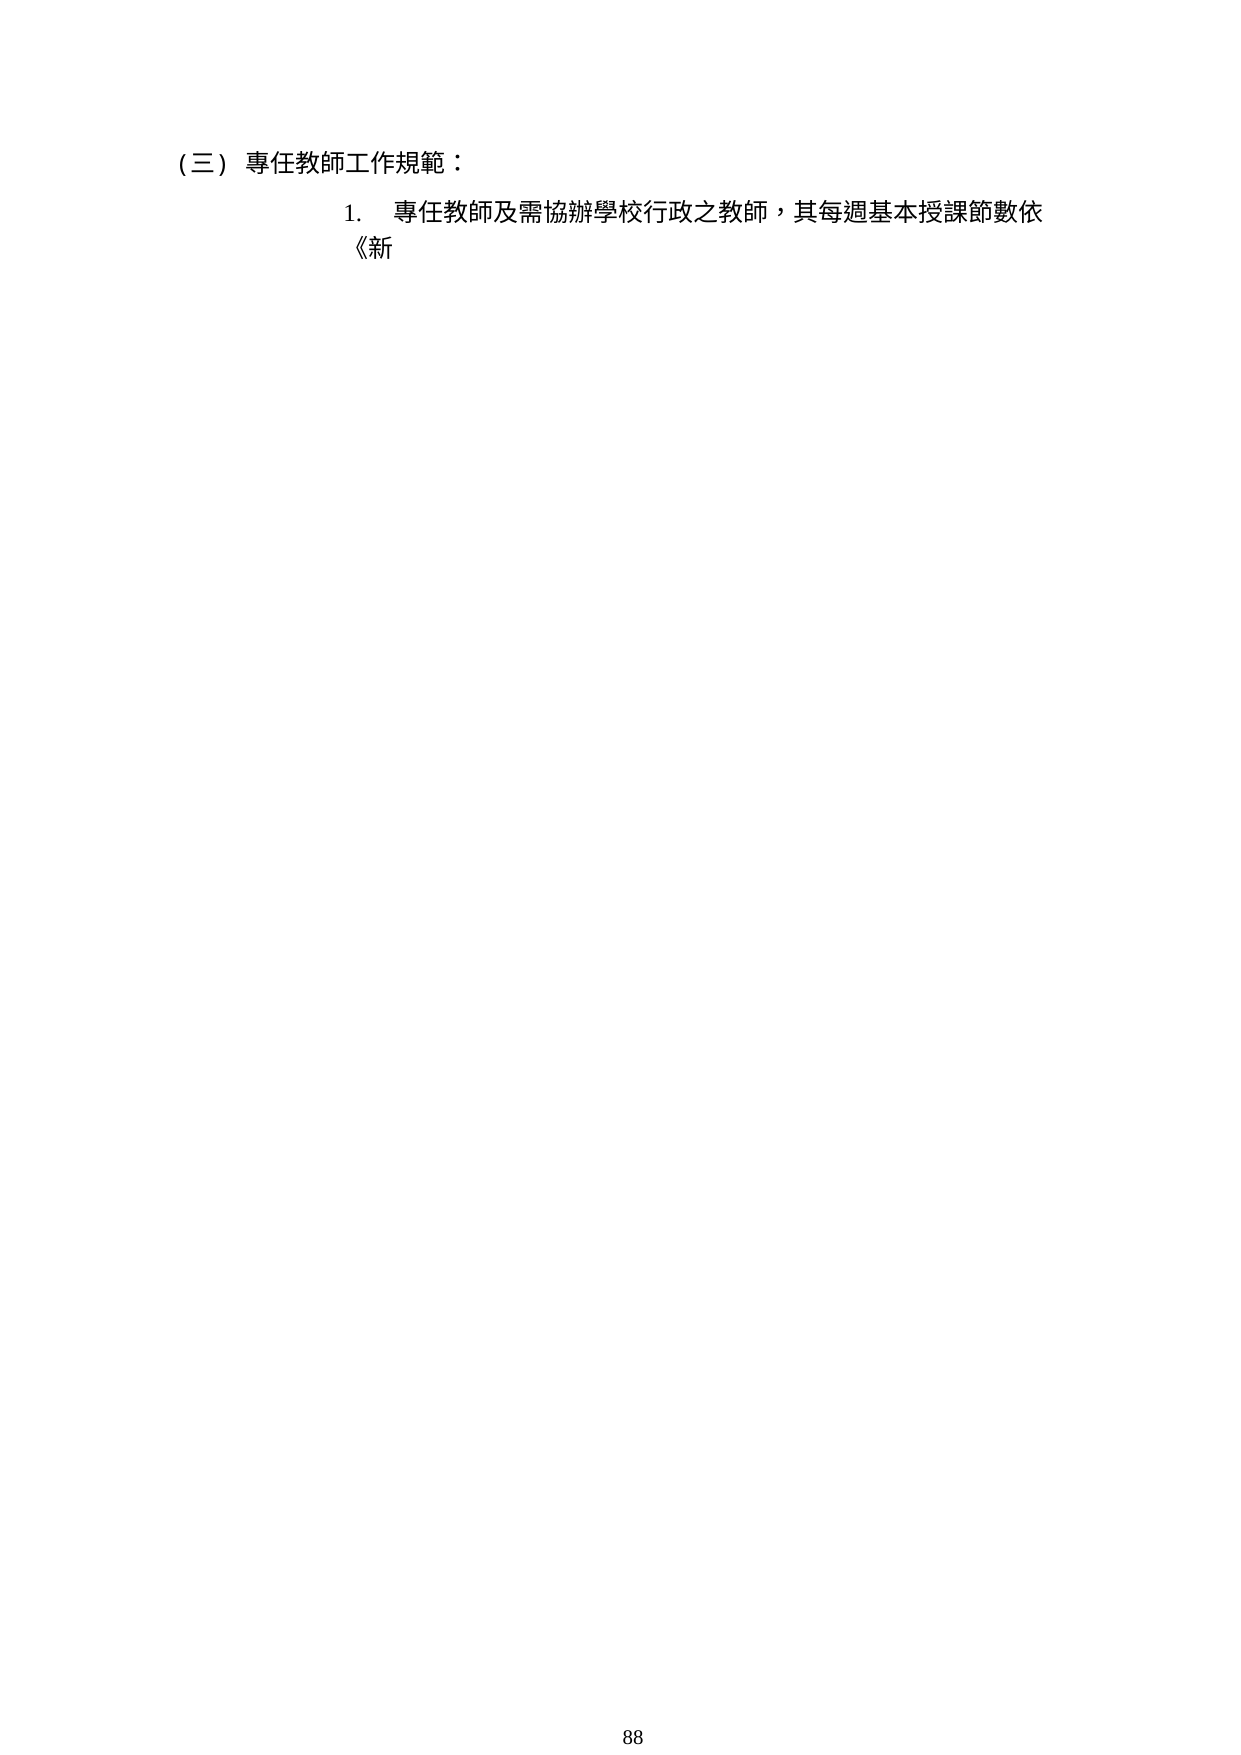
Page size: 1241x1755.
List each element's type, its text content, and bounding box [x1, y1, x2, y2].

text (三) 專任教師工作規範： [175, 144, 1091, 180]
list 專任教師及需協辦學校行政之教師，其每週基本授課節數依《新 [343, 192, 1091, 265]
